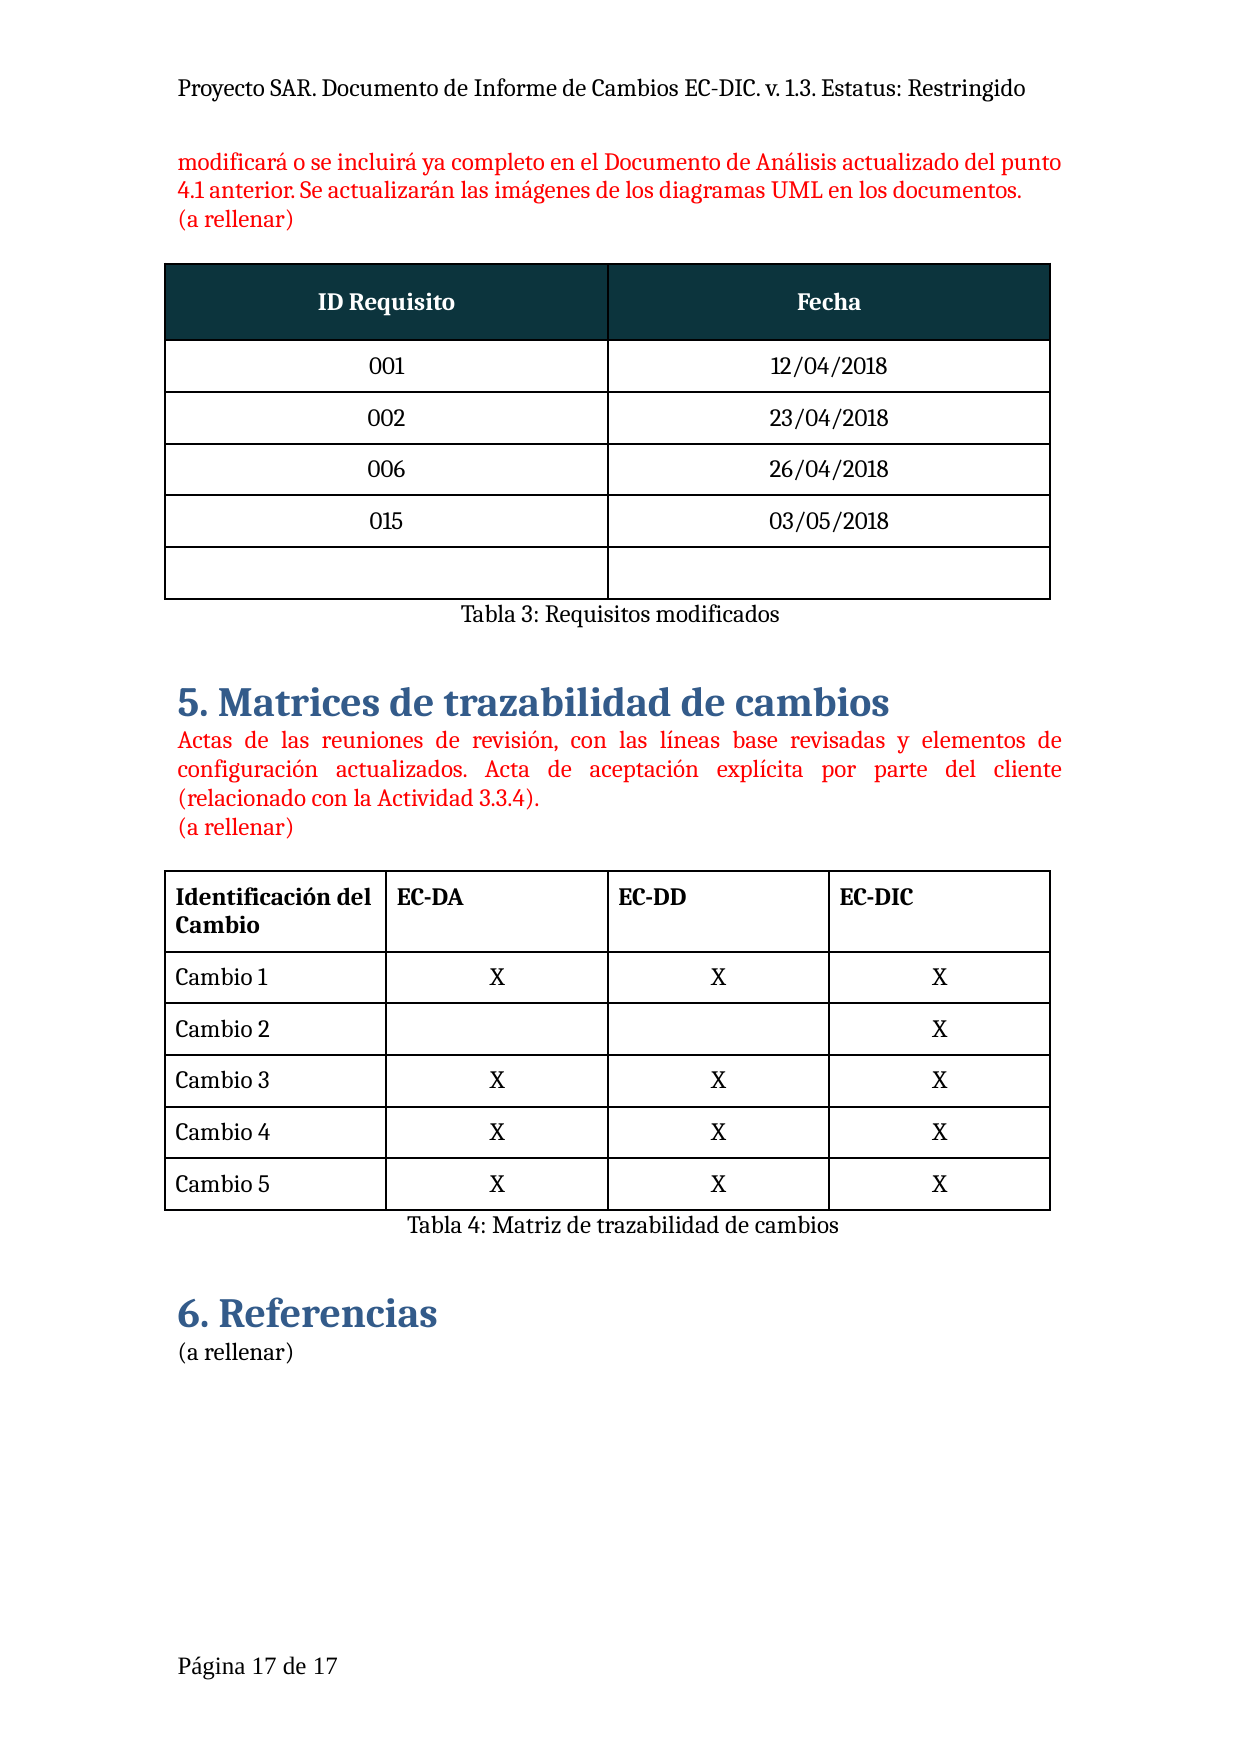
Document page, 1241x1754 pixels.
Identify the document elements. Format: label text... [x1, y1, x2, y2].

text Actas de las reuniones de revisión, con las líneas base revisadas y elementos de configuración actualizados. Acta de aceptación explícita por parte del cliente (relacionado con la Actividad 3.3.4). [177, 726, 1063, 813]
table_cell 12/04/2018 [609, 341, 1049, 391]
table_cell X [830, 1108, 1049, 1157]
table_cell X [609, 1108, 828, 1157]
table_header EC-DIC [830, 872, 1049, 951]
table_cell [609, 548, 1049, 598]
table_header Fecha [609, 265, 1049, 339]
table_cell X [387, 1108, 607, 1157]
table_cell [609, 1004, 828, 1054]
table_cell Cambio 2 [166, 1004, 385, 1054]
table_cell 26/04/2018 [609, 445, 1049, 494]
table_header Identificación del Cambio [166, 872, 385, 951]
text Tabla 3: Requisitos modificados [177, 600, 1063, 628]
subtitle 6. Referencias [177, 1290, 1063, 1338]
table_cell Cambio 5 [166, 1159, 385, 1209]
table_cell X [609, 953, 828, 1002]
table_cell 015 [166, 496, 607, 546]
text Tabla 4: Matriz de trazabilidad de cambios [177, 1211, 1063, 1240]
text (a rellenar) [177, 205, 1063, 234]
text (a rellenar) [177, 1338, 1063, 1366]
table_cell X [830, 953, 1049, 1002]
table_cell Cambio 1 [166, 953, 385, 1002]
table_cell X [830, 1004, 1049, 1054]
table_header ID Requisito [166, 265, 607, 339]
table_cell 002 [166, 393, 607, 443]
subtitle 5. Matrices de trazabilidad de cambios [177, 678, 1063, 726]
text (a rellenar) [177, 813, 1063, 841]
table_cell 03/05/2018 [609, 496, 1049, 546]
table_cell 001 [166, 341, 607, 391]
table_cell X [609, 1056, 828, 1106]
table_cell [166, 548, 607, 598]
table_cell Cambio 3 [166, 1056, 385, 1106]
table_cell X [609, 1159, 828, 1209]
table_cell X [830, 1056, 1049, 1106]
table_cell 23/04/2018 [609, 393, 1049, 443]
table_cell X [387, 1159, 607, 1209]
table_cell X [830, 1159, 1049, 1209]
table_header EC-DA [387, 872, 607, 951]
table_cell Cambio 4 [166, 1108, 385, 1157]
table_cell 006 [166, 445, 607, 494]
table_cell [387, 1004, 607, 1054]
text modificará o se incluirá ya completo en el Documento de Análisis actualizado del punto 4.1 anterior. Se actualizarán las imágenes de los diagramas UML en los documentos. [177, 148, 1063, 205]
table_header EC-DD [609, 872, 828, 951]
table_cell X [387, 953, 607, 1002]
table_cell X [387, 1056, 607, 1106]
